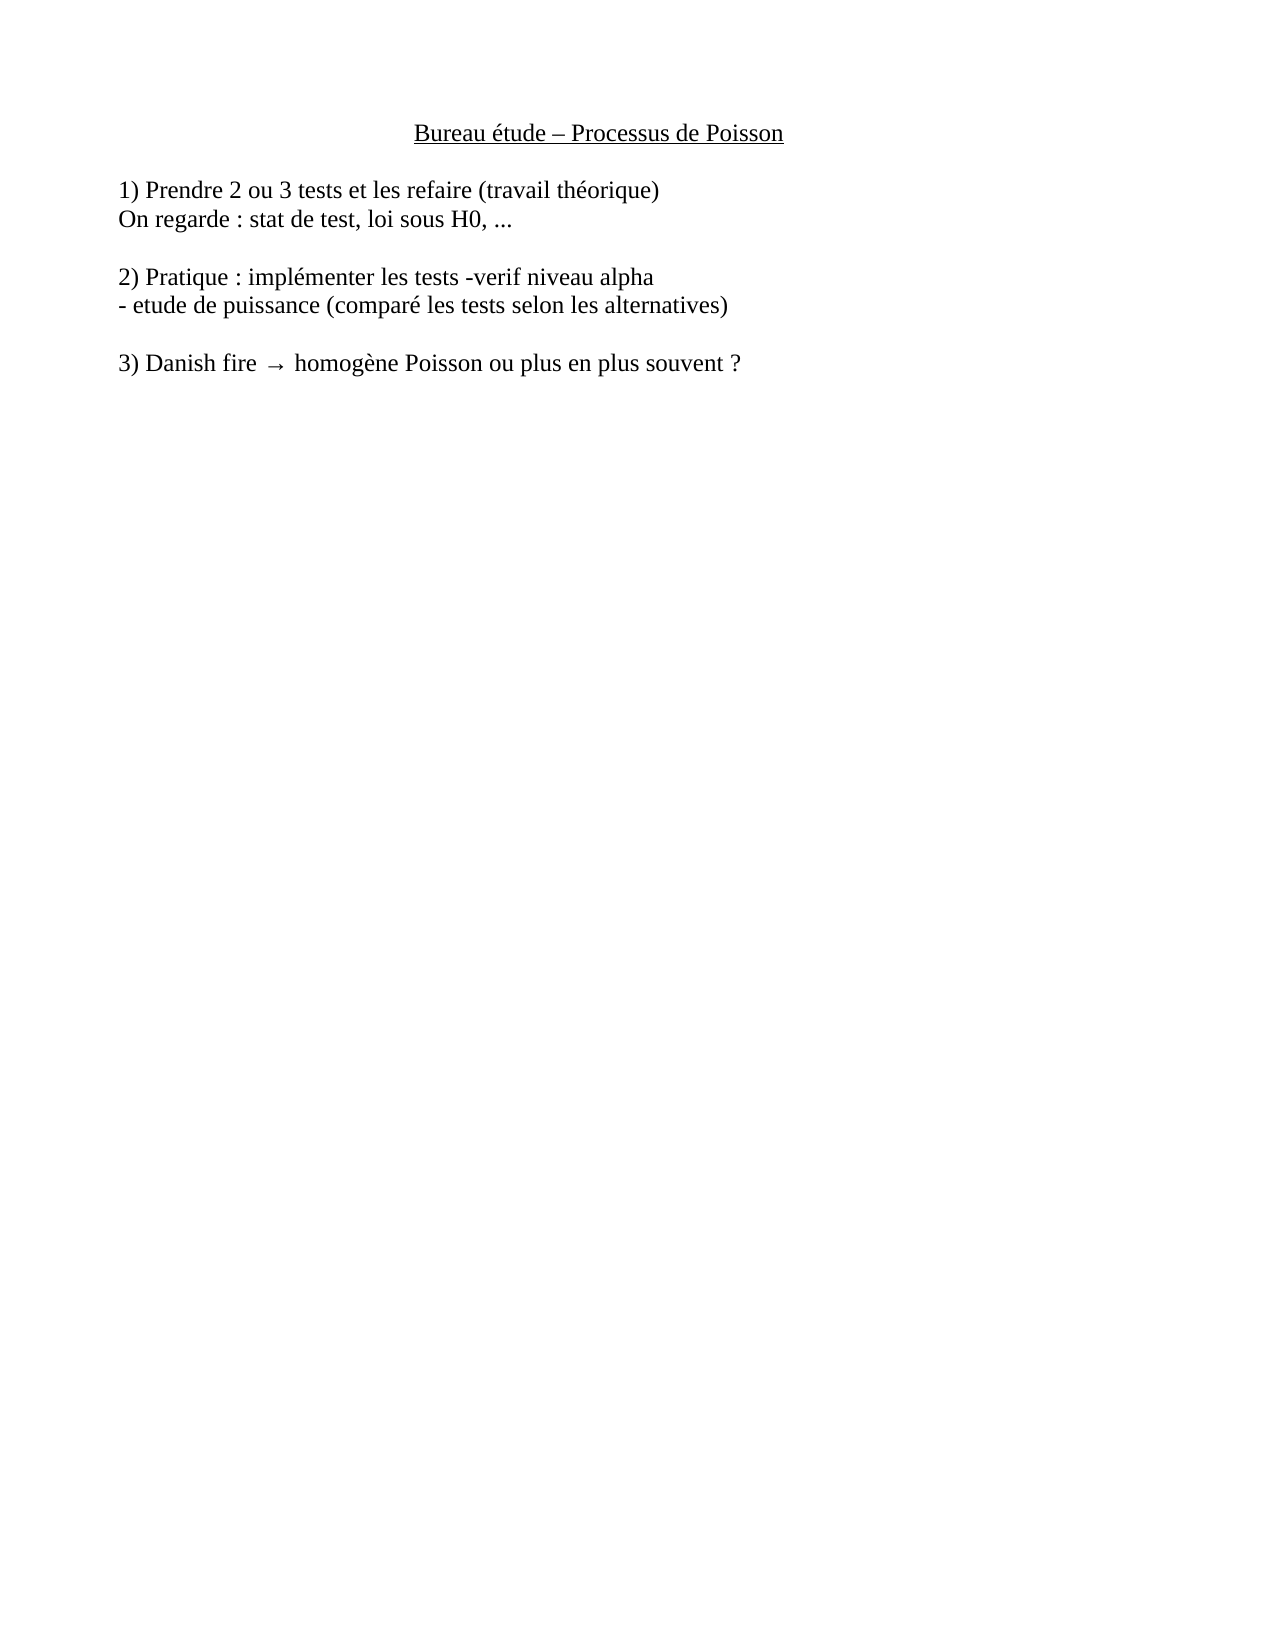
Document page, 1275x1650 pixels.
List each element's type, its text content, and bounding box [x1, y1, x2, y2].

text 1) Prendre 2 ou 3 tests et les refaire (travail théorique) [118, 176, 1157, 204]
text 2) Pratique : implémenter les tests -verif niveau alpha [118, 262, 1157, 291]
text - etude de puissance (comparé les tests selon les alternatives) [118, 291, 1157, 319]
text 3) Danish fire → homogène Poisson ou plus en plus souvent ? [118, 348, 1157, 377]
text Bureau étude – Processus de Poisson [118, 118, 1157, 147]
text On regarde : stat de test, loi sous H0, ... [118, 204, 1157, 233]
